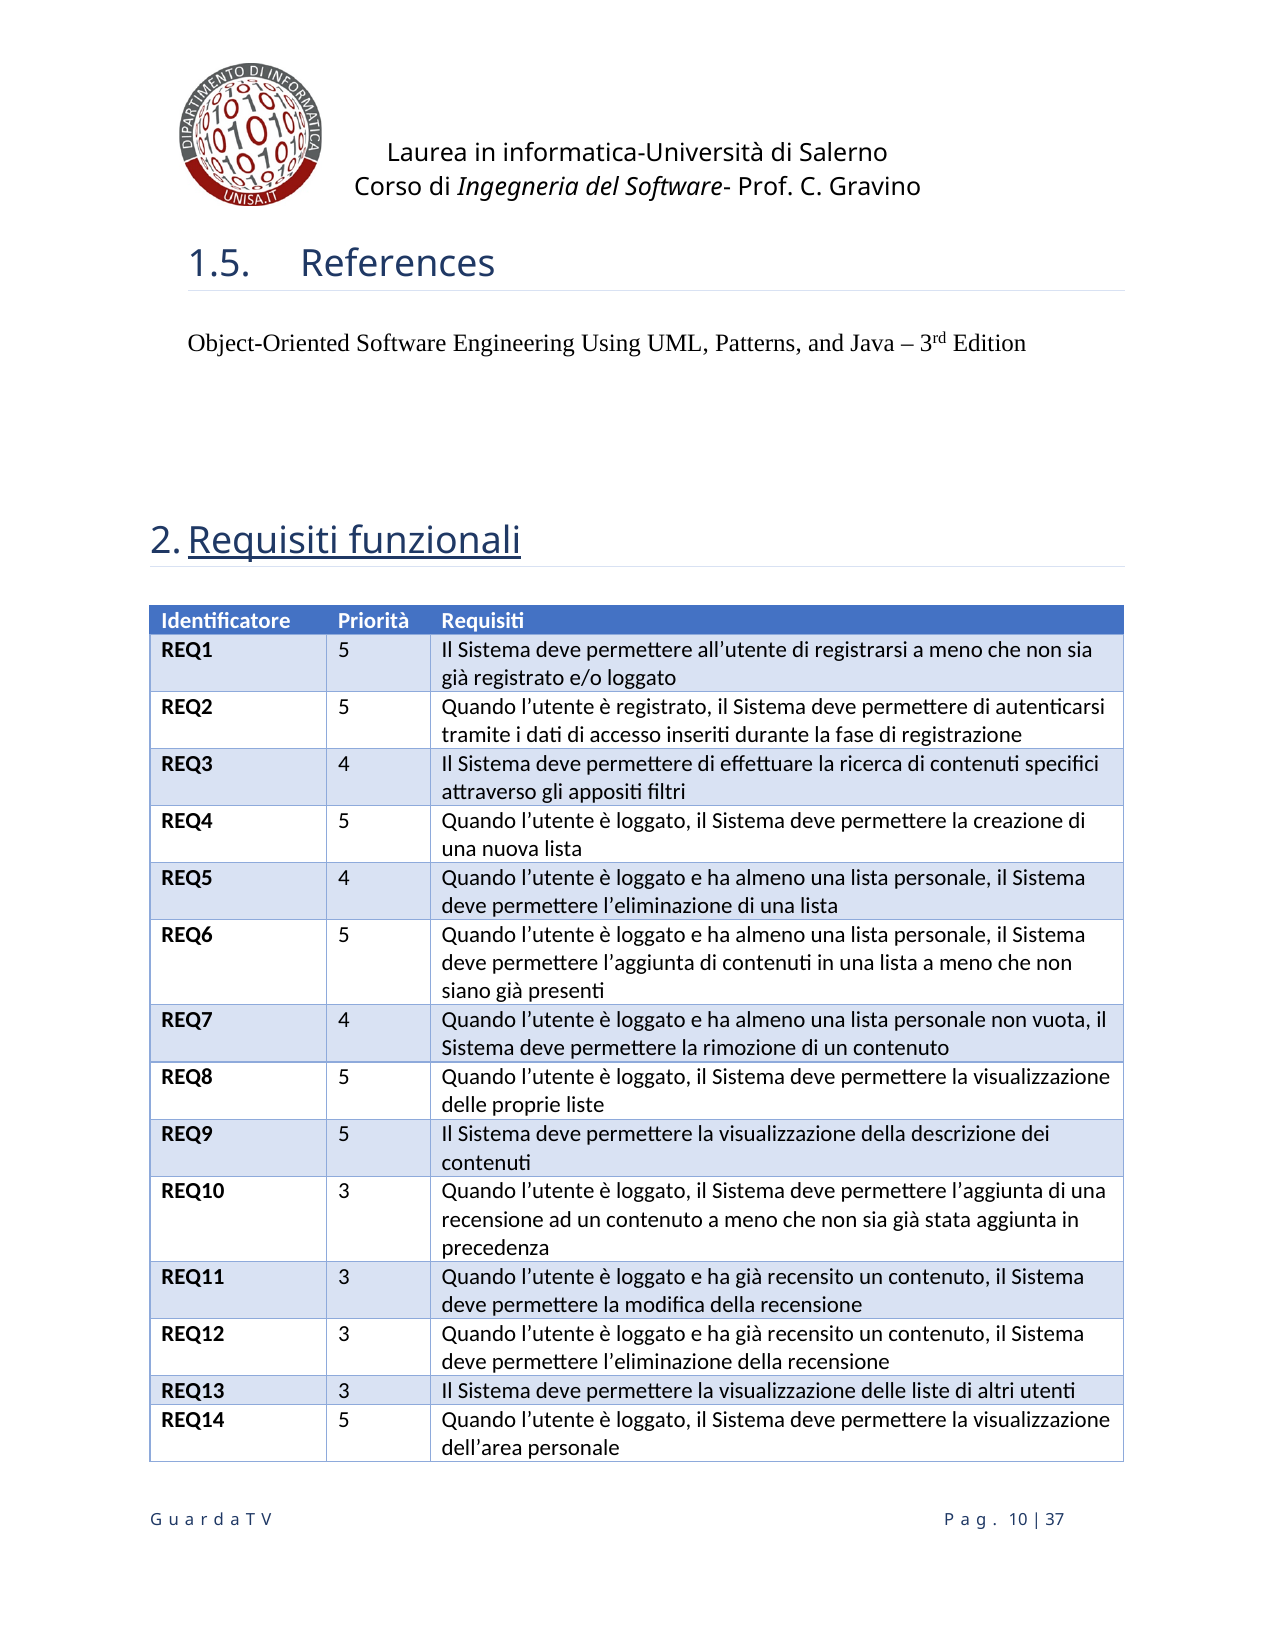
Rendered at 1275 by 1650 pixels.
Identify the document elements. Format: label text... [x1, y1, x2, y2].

table_cell REQ14 [151, 1405, 326, 1461]
list References [187, 236, 1125, 290]
table_cell 5 [327, 635, 430, 691]
list Requisiti funzionali [150, 513, 1125, 566]
table_header Priorità [327, 606, 430, 634]
table_cell REQ6 [151, 920, 326, 1004]
table_header Identificatore [151, 606, 327, 634]
table_cell 3 [327, 1262, 430, 1318]
table_cell 5 [327, 806, 430, 862]
table_cell 4 [327, 863, 430, 919]
table_cell 5 [327, 1063, 430, 1118]
table_cell REQ5 [151, 863, 326, 919]
table_cell Quando l’utente è registrato, il Sistema deve permettere di autenticarsi tramite i dati di accesso inseriti durante la fase di registrazione [431, 692, 1123, 748]
table_cell Quando l’utente è loggato, il Sistema deve permettere la creazione di una nuova lista [431, 806, 1123, 862]
table_cell 3 [327, 1177, 430, 1261]
table_cell REQ13 [151, 1376, 326, 1404]
table_cell Il Sistema deve permettere la visualizzazione delle liste di altri utenti [431, 1376, 1123, 1404]
table_cell REQ8 [151, 1063, 326, 1118]
table_cell Il Sistema deve permettere all’utente di registrarsi a meno che non sia già registrato e/o loggato [431, 635, 1123, 691]
table_cell REQ10 [151, 1177, 326, 1261]
table_cell Quando l’utente è loggato e ha almeno una lista personale non vuota, il Sistema deve permettere la rimozione di un contenuto [431, 1005, 1123, 1061]
table_cell REQ2 [151, 692, 326, 748]
table_header Requisiti [430, 606, 1123, 634]
table_cell REQ3 [151, 749, 326, 805]
table_cell REQ11 [151, 1262, 326, 1318]
table_cell Quando l’utente è loggato e ha almeno una lista personale, il Sistema deve permettere l’aggiunta di contenuti in una lista a meno che non siano già presenti [431, 920, 1123, 1004]
table_cell 5 [327, 920, 430, 1004]
table_cell Quando l’utente è loggato, il Sistema deve permettere l’aggiunta di una recensione ad un contenuto a meno che non sia già stata aggiunta in precedenza [431, 1177, 1123, 1261]
table_cell 3 [327, 1319, 430, 1375]
table_cell Quando l’utente è loggato, il Sistema deve permettere la visualizzazione delle proprie liste [431, 1063, 1123, 1118]
table_cell 5 [327, 1405, 430, 1461]
table_cell REQ1 [151, 635, 326, 691]
table_cell Quando l’utente è loggato, il Sistema deve permettere la visualizzazione dell’area personale [431, 1405, 1123, 1461]
table_cell 4 [327, 749, 430, 805]
table_cell REQ9 [151, 1120, 326, 1176]
text Object-Oriented Software Engineering Using UML, Patterns, and Java – 3rd Edition [187, 328, 1125, 357]
table_cell REQ4 [151, 806, 326, 862]
table_cell 5 [327, 692, 430, 748]
table_cell 5 [327, 1120, 430, 1176]
table_cell 4 [327, 1005, 430, 1061]
table_cell REQ7 [151, 1005, 326, 1061]
table_cell Il Sistema deve permettere la visualizzazione della descrizione dei contenuti [431, 1120, 1123, 1176]
table_cell Quando l’utente è loggato e ha già recensito un contenuto, il Sistema deve permettere la modifica della recensione [431, 1262, 1123, 1318]
table_cell Quando l’utente è loggato e ha già recensito un contenuto, il Sistema deve permettere l’eliminazione della recensione [431, 1319, 1123, 1375]
table_cell Quando l’utente è loggato e ha almeno una lista personale, il Sistema deve permettere l’eliminazione di una lista [431, 863, 1123, 919]
table_cell 3 [327, 1376, 430, 1404]
table_cell Il Sistema deve permettere di effettuare la ricerca di contenuti specifici attraverso gli appositi filtri [431, 749, 1123, 805]
table_cell REQ12 [151, 1319, 326, 1375]
